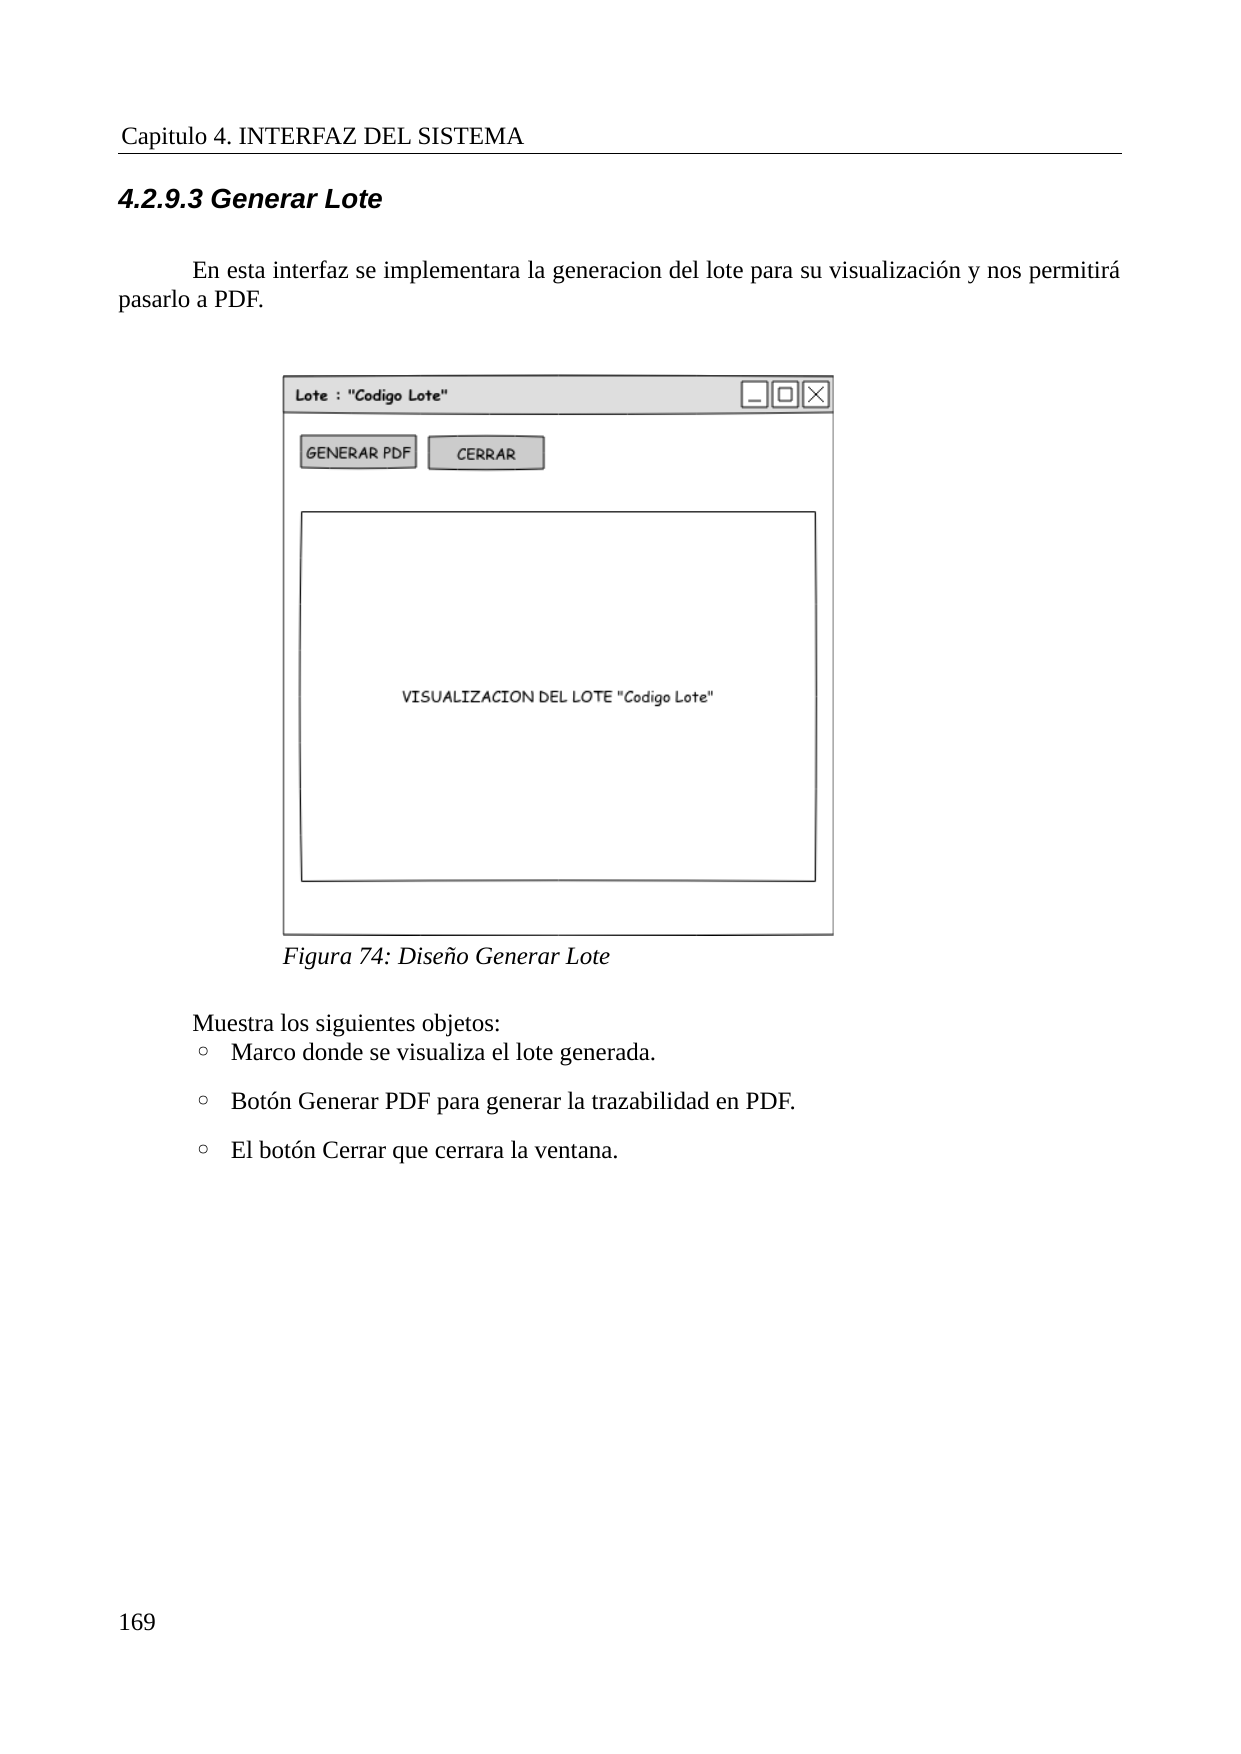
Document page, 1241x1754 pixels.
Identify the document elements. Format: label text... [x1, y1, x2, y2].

picture [282, 374, 834, 936]
list Botón Generar PDF para generar la trazabilidad en PDF. [193, 1086, 1122, 1115]
list Marco donde se visualiza el lote generada. [193, 1037, 1122, 1066]
text Figura 74: Diseño Generar Lote [283, 936, 833, 970]
text Muestra los siguientes objetos: [118, 1008, 1122, 1037]
list El botón Cerrar que cerrara la ventana. [193, 1135, 1122, 1164]
subtitle 4.2.9.3 Generar Lote [118, 182, 1122, 214]
text En esta interfaz se implementara la generacion del lote para su visualización y nos permitirá pasarlo a PDF. [118, 255, 1122, 313]
